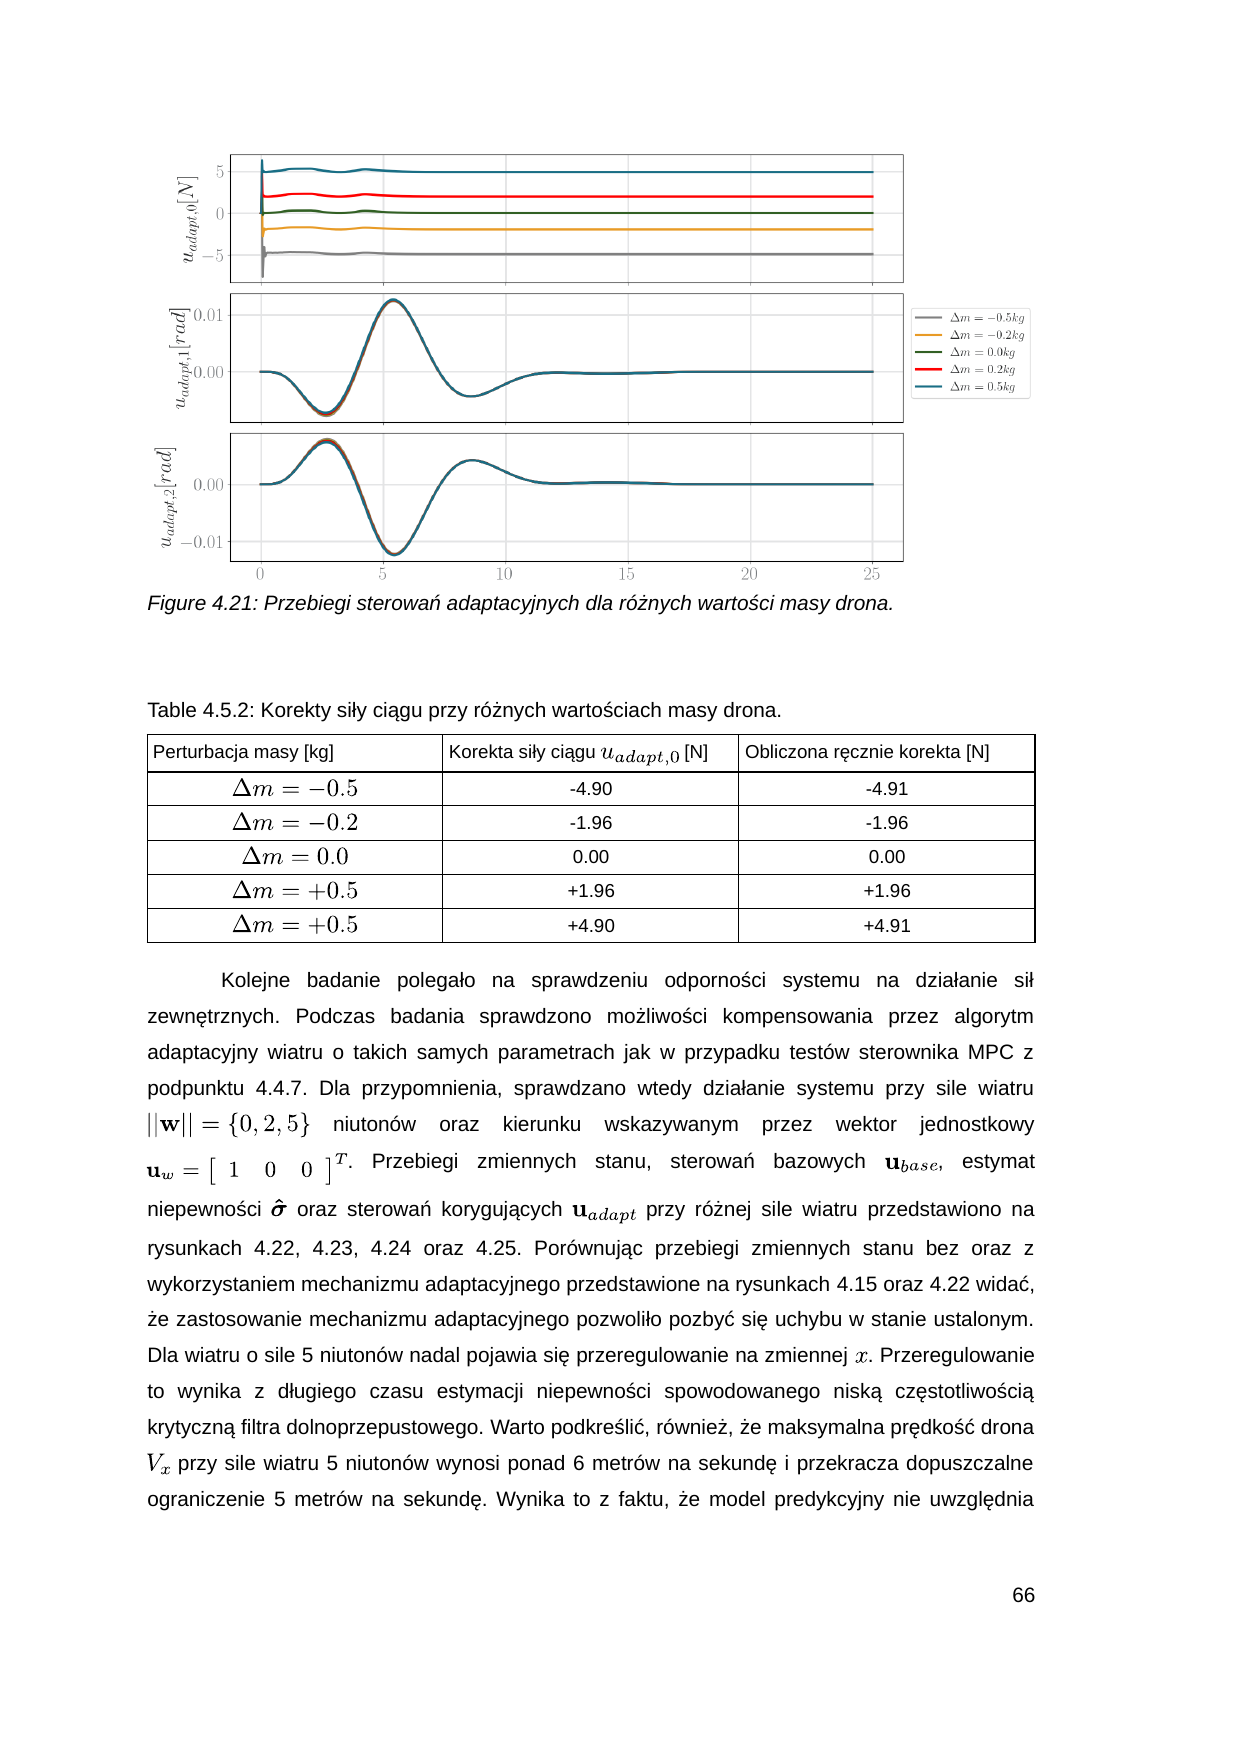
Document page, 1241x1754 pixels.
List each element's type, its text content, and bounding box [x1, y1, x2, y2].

table_cell +1.96 [443, 875, 738, 908]
table_header Perturbacja masy [kg] [148, 735, 442, 771]
table_cell -4.91 [739, 773, 1034, 805]
table_cell 0.00 [739, 841, 1034, 873]
table_cell [148, 773, 442, 805]
table_cell +4.90 [443, 909, 738, 942]
text Kolejne badanie polegało na sprawdzeniu odporności systemu na działanie sił zewnętrznych. Podczas badania sprawdzono możliwości kompensowania przez algorytm adaptacyjny wiatru o takich samych parametrach jak w przypadku testów sterownika MPC z podpunktu 4.4.7. Dla przypomnienia, sprawdzano wtedy działanie systemu przy sile wiatru niutonów oraz kierunku wskazywanym przez wektor jednostkowy . Przebiegi zmiennych stanu, sterowań bazowych , estymat niepewności oraz sterowań korygujących przy różnej sile wiatru przedstawiono na rysunkach 4.22, 4.23, 4.24 oraz 4.25. Porównując przebiegi zmiennych stanu bez oraz z wykorzystaniem mechanizmu adaptacyjnego przedstawione na rysunkach 4.15 oraz 4.22 widać, że zastosowanie mechanizmu adaptacyjnego pozwoliło pozbyć się uchybu w stanie ustalonym. Dla wiatru o sile 5 niutonów nadal pojawia się przeregulowanie na zmiennej . Przeregulowanie to wynika z długiego czasu estymacji niepewności spowodowanego niską częstotliwością krytyczną filtra dolnoprzepustowego. Warto podkreślić, również, że maksymalna prędkość drona przy sile wiatru 5 niutonów wynosi ponad 6 metrów na sekundę i przekracza dopuszczalne ograniczenie 5 metrów na sekundę. Wynika to z faktu, że model predykcyjny nie uwzględnia [147, 968, 1035, 1511]
table_cell [148, 841, 442, 873]
table_cell [148, 909, 442, 942]
table_cell 0.00 [443, 841, 738, 873]
table_cell -1.96 [739, 806, 1034, 839]
text Table 4.5.2: Korekty siły ciągu przy różnych wartościach masy drona. [147, 698, 1035, 722]
picture [147, 147, 1035, 591]
text Figure 4.21: Przebiegi sterowań adaptacyjnych dla różnych wartości masy drona. [147, 591, 1035, 615]
table_cell [148, 875, 442, 908]
table_header Korekta siły ciągu [N] [443, 735, 738, 771]
table_cell [148, 806, 442, 839]
table_cell +4.91 [739, 909, 1034, 942]
table_cell -4.90 [443, 773, 738, 805]
table_cell -1.96 [443, 806, 738, 839]
table_cell +1.96 [739, 875, 1034, 908]
table_header Obliczona ręcznie korekta [N] [739, 735, 1034, 771]
